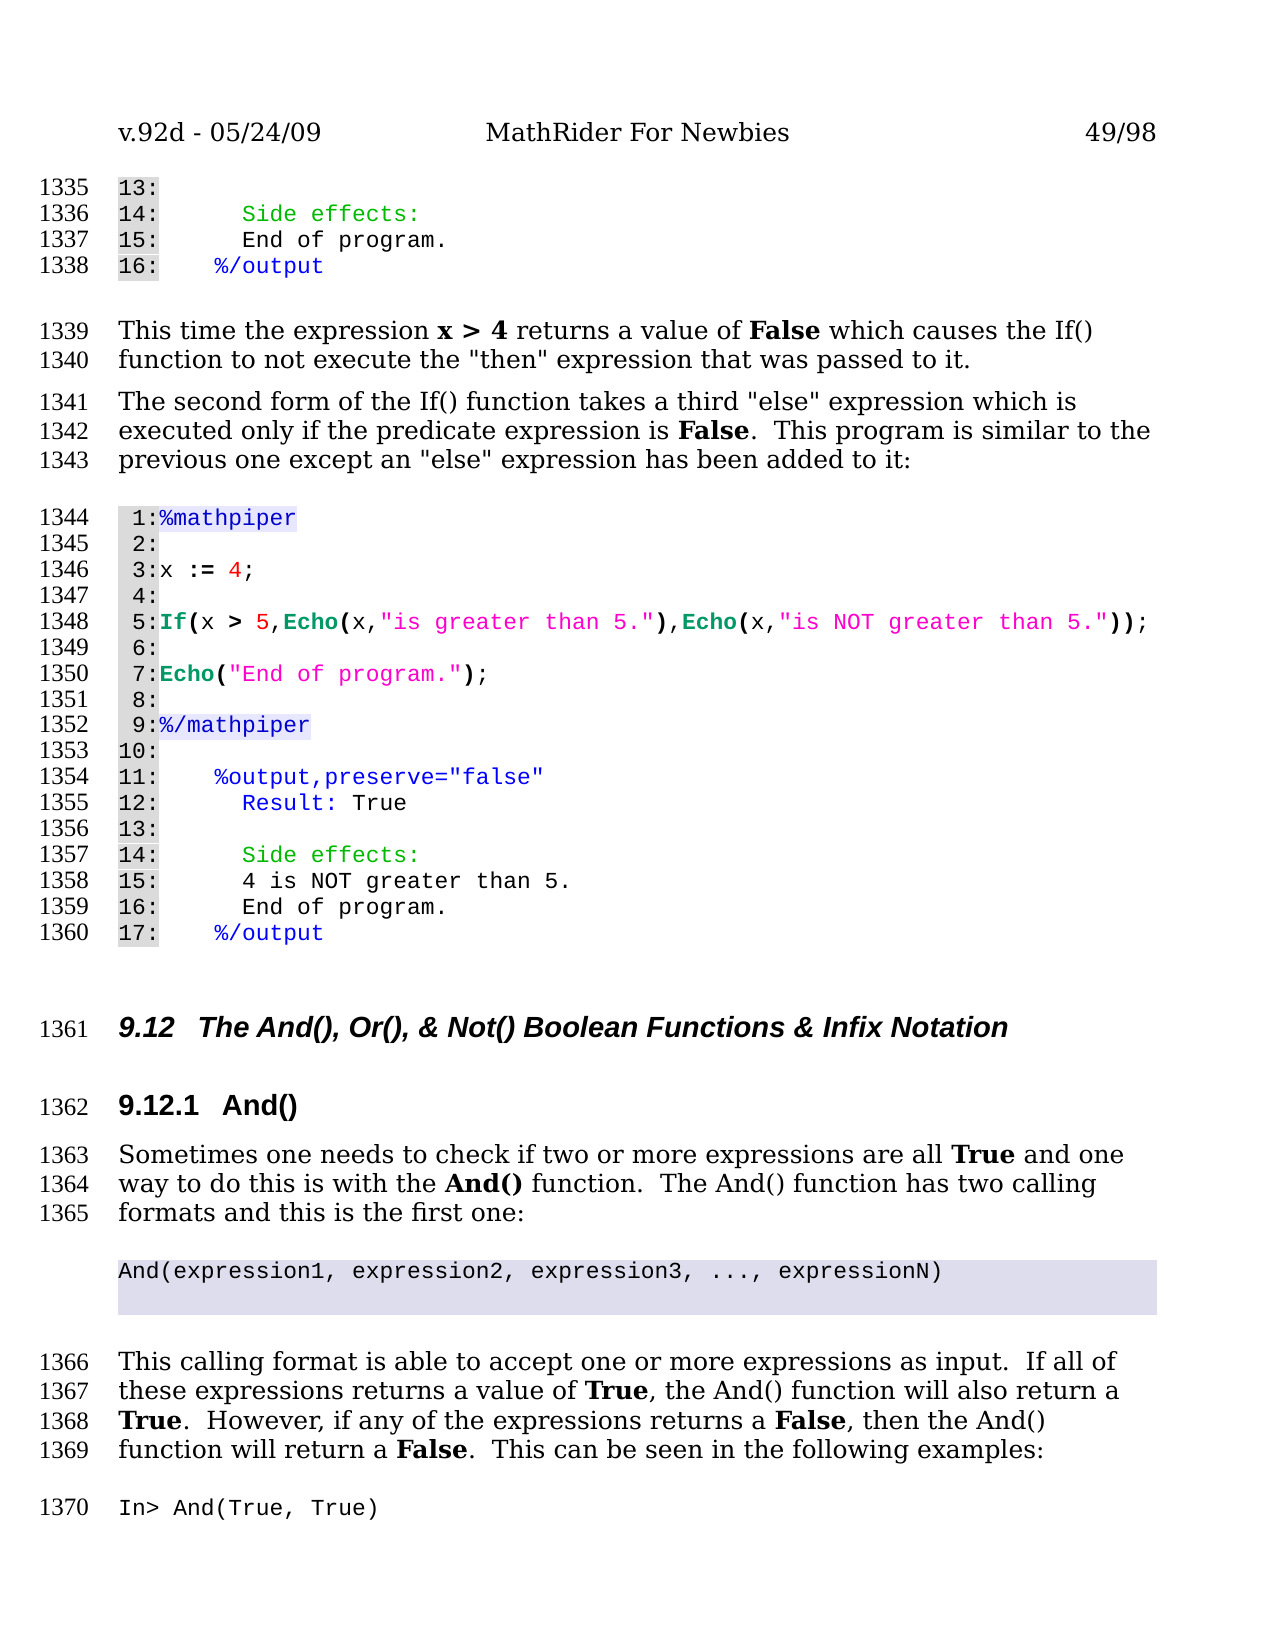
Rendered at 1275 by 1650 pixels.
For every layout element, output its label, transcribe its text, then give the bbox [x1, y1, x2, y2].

subtitle And() [118, 1088, 1157, 1122]
subtitle The And(), Or(), & Not() Boolean Functions & Infix Notation [118, 1010, 1157, 1043]
text 15: End of program. [118, 229, 1157, 254]
text 9:%/mathpiper [118, 714, 1157, 740]
text This calling format is able to accept one or more expressions as input. If all of these expressions returns a value of True, the And() function will also return a True. However, if any of the expressions returns a False, then the And() function will return a False. This can be seen in the following examples: [118, 1347, 1157, 1464]
text 10: [118, 740, 1157, 766]
text This time the expression x > 4 returns a value of False which causes the If() function to not execute the "then" expression that was passed to it. [118, 316, 1157, 374]
text Sometimes one needs to check if two or more expressions are all True and one way to do this is with the And() function. The And() function has two calling formats and this is the first one: [118, 1140, 1157, 1228]
text The second form of the If() function takes a third "else" expression which is executed only if the predicate expression is False. This program is similar to the previous one except an "else" expression has been added to it: [118, 387, 1157, 474]
text In> And(True, True) [118, 1496, 1157, 1522]
text 6: [118, 636, 1157, 662]
text 3:x := 4; [118, 558, 1157, 584]
text 13: [118, 818, 1157, 843]
table_header And(expression1, expression2, expression3, ..., expressionN) [118, 1260, 1157, 1315]
text 17: %/output [118, 921, 1157, 947]
text 15: 4 is NOT greater than 5. [118, 869, 1157, 895]
text 1:%mathpiper [118, 506, 1157, 532]
text 16: %/output [118, 254, 1157, 281]
text 4: [118, 584, 1157, 610]
text 14: Side effects: [118, 843, 1157, 869]
text 14: Side effects: [118, 203, 1157, 229]
text 7:Echo("End of program."); [118, 662, 1157, 688]
text 8: [118, 688, 1157, 714]
text 13: [118, 177, 1157, 203]
text 16: End of program. [118, 895, 1157, 921]
text 12: Result: True [118, 792, 1157, 818]
text 5:If(x > 5,Echo(x,"is greater than 5."),Echo(x,"is NOT greater than 5.")); [118, 610, 1157, 636]
text 11: %output,preserve="false" [118, 766, 1157, 792]
text 2: [118, 532, 1157, 558]
